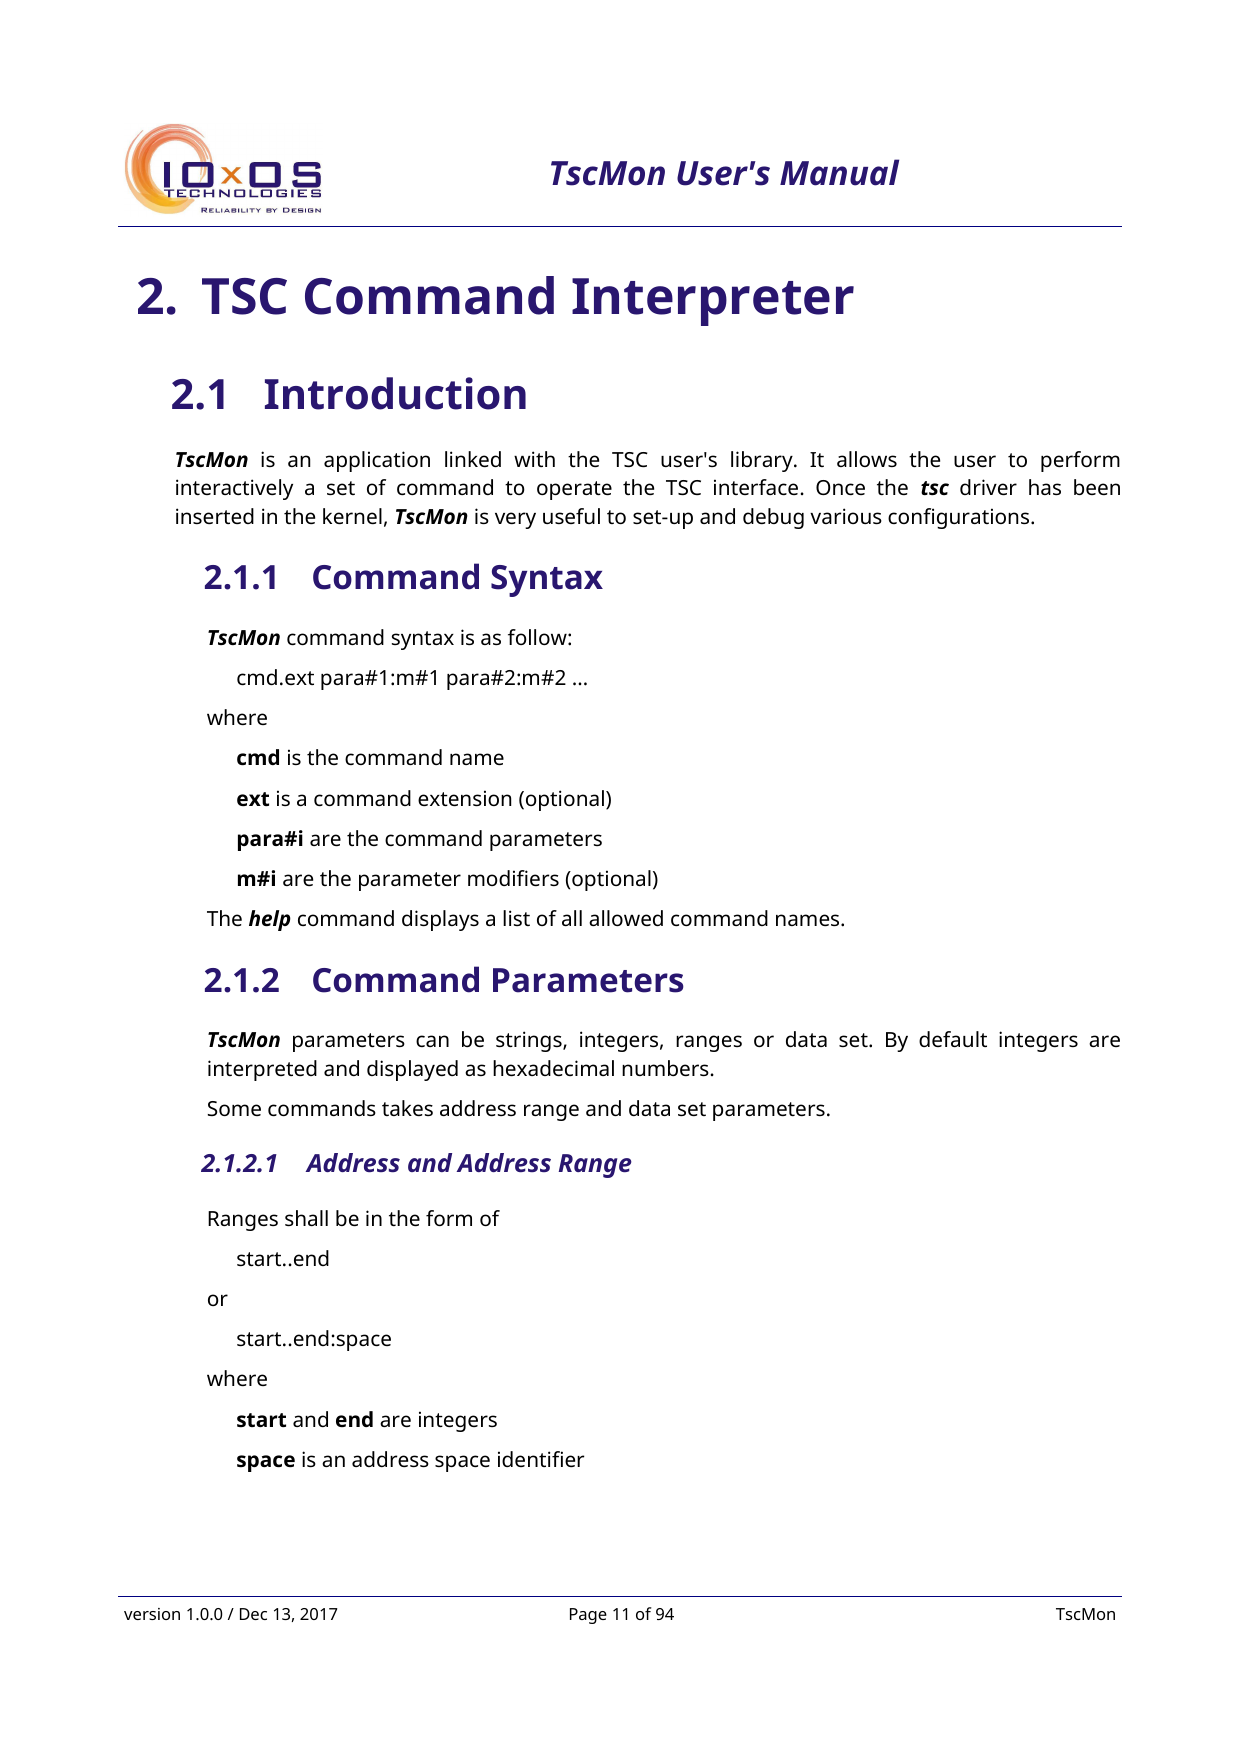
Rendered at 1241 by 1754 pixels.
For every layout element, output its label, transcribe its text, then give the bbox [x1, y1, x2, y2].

subtitle TSC Command Interpreter [136, 261, 1122, 329]
text TscMon parameters can be strings, integers, ranges or data set. By default integers are interpreted and displayed as hexadecimal numbers. [207, 1025, 1122, 1082]
text para#i are the command parameters [236, 824, 1122, 852]
text ext is a command extension (optional) [236, 784, 1122, 812]
subtitle Address and Address Range [195, 1146, 1122, 1180]
text or [207, 1284, 1122, 1313]
text where [207, 703, 1122, 732]
text cmd is the command name [236, 743, 1122, 772]
subtitle Command Parameters [195, 956, 1122, 1002]
text start..end [236, 1244, 1122, 1272]
text m#i are the parameter modifiers (optional) [236, 864, 1122, 893]
text start and end are integers [236, 1405, 1122, 1433]
picture [123, 123, 323, 217]
text Ranges shall be in the form of [207, 1204, 1122, 1232]
text TscMon command syntax is as follow: [207, 623, 1122, 651]
text start..end:space [236, 1324, 1122, 1353]
text cmd.ext para#1:m#1 para#2:m#2 … [236, 663, 1122, 692]
text Some commands takes address range and data set parameters. [207, 1094, 1122, 1122]
text The help command displays a list of all allowed command names. [207, 904, 1122, 933]
subtitle Introduction [159, 364, 1122, 421]
text space is an address space identifier [236, 1445, 1122, 1473]
subtitle Command Syntax [195, 554, 1122, 599]
text where [207, 1364, 1122, 1393]
text TscMon is an application linked with the TSC user's library. It allows the user to perform interactively a set of command to operate the TSC interface. Once the tsc driver has been inserted in the kernel, TscMon is very useful to set-up and debug various configurations. [174, 445, 1122, 530]
